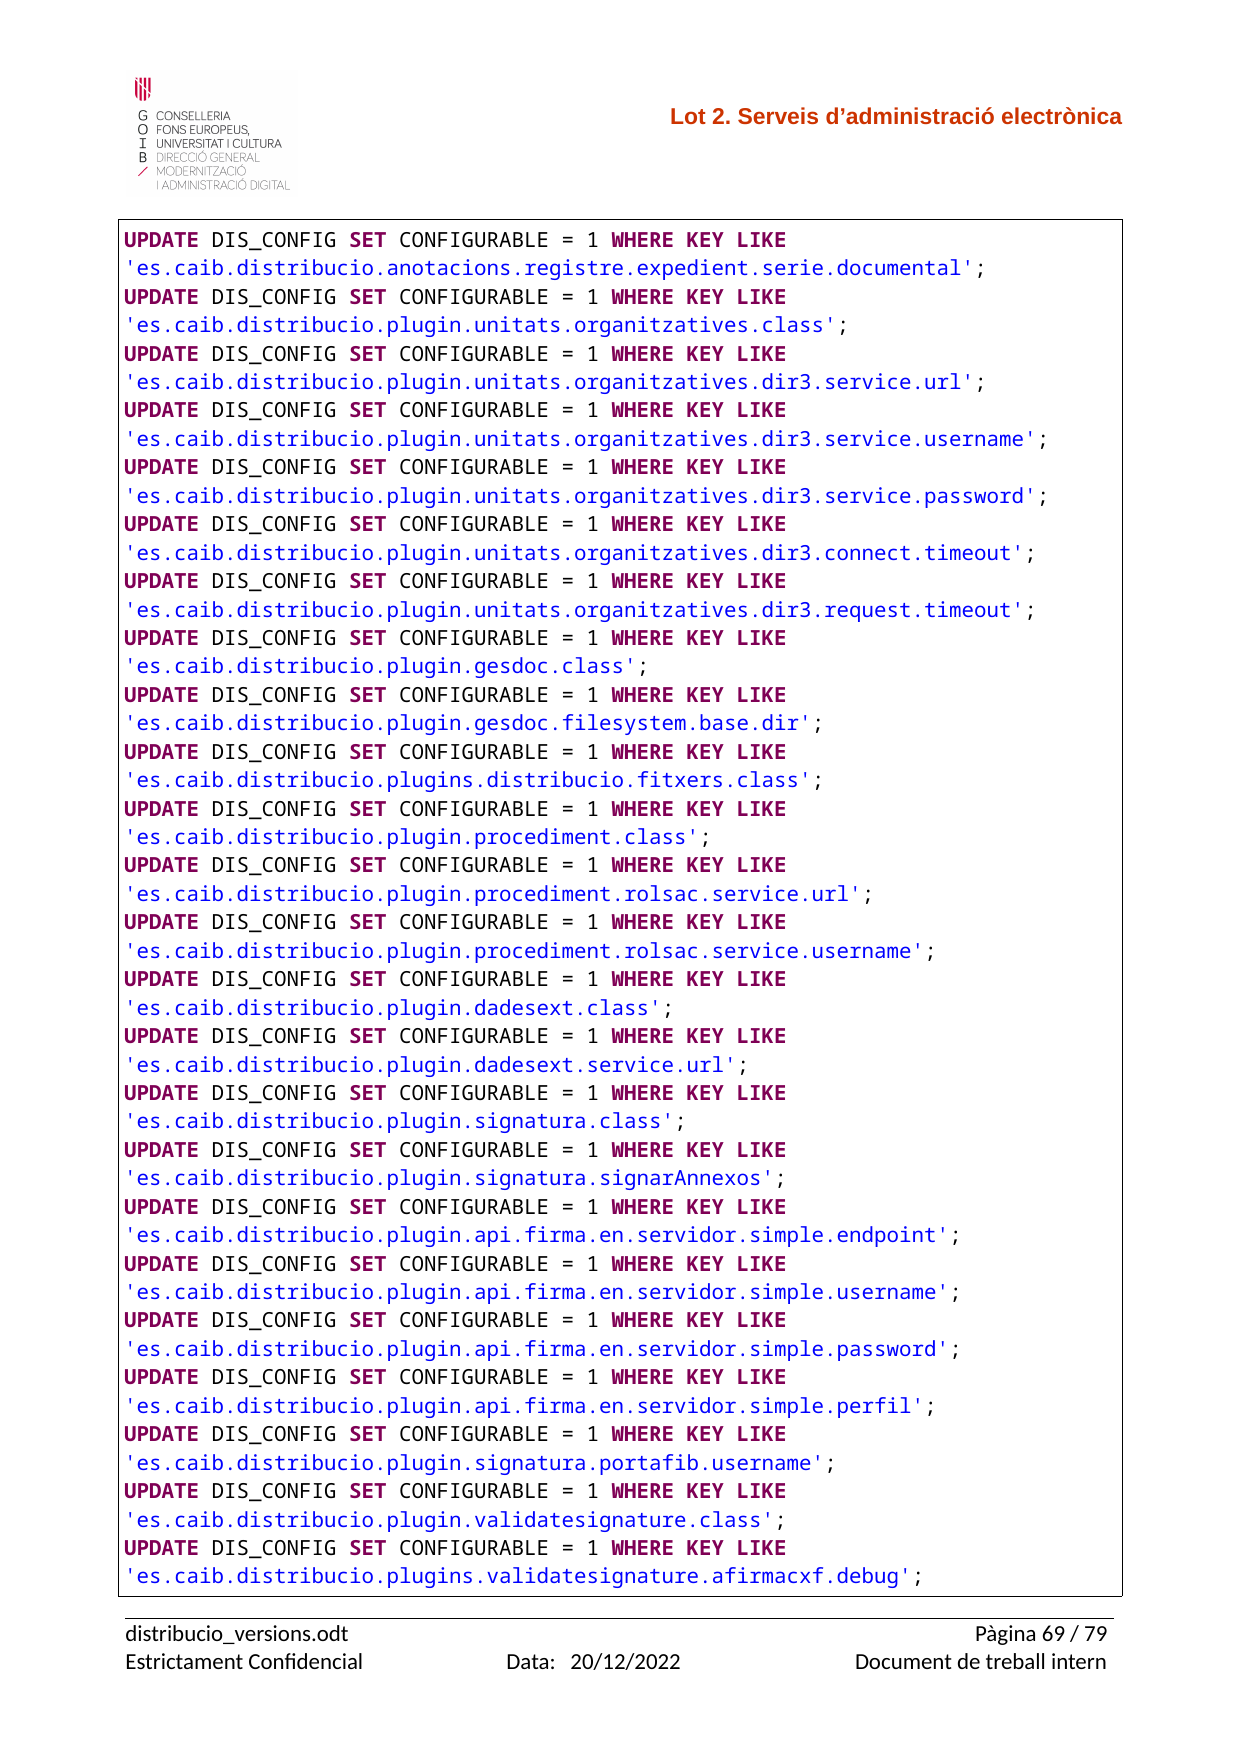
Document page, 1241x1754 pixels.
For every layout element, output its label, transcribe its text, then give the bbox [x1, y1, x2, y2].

picture [126, 70, 299, 197]
table_header UPDATE DIS_CONFIG SET CONFIGURABLE = 1 WHERE KEY LIKE 'es.caib.distribucio.anotacions.registre.expedient.serie.documental'; UPDATE DIS_CONFIG SET CONFIGURABLE = 1 WHERE KEY LIKE 'es.caib.distribucio.plugin.unitats.organitzatives.class'; UPDATE DIS_CONFIG SET CONFIGURABLE = 1 WHERE KEY LIKE 'es.caib.distribucio.plugin.unitats.organitzatives.dir3.service.url'; UPDATE DIS_CONFIG SET CONFIGURABLE = 1 WHERE KEY LIKE 'es.caib.distribucio.plugin.unitats.organitzatives.dir3.service.username'; UPDATE DIS_CONFIG SET CONFIGURABLE = 1 WHERE KEY LIKE 'es.caib.distribucio.plugin.unitats.organitzatives.dir3.service.password'; UPDATE DIS_CONFIG SET CONFIGURABLE = 1 WHERE KEY LIKE 'es.caib.distribucio.plugin.unitats.organitzatives.dir3.connect.timeout'; UPDATE DIS_CONFIG SET CONFIGURABLE = 1 WHERE KEY LIKE 'es.caib.distribucio.plugin.unitats.organitzatives.dir3.request.timeout'; UPDATE DIS_CONFIG SET CONFIGURABLE = 1 WHERE KEY LIKE 'es.caib.distribucio.plugin.gesdoc.class'; UPDATE DIS_CONFIG SET CONFIGURABLE = 1 WHERE KEY LIKE 'es.caib.distribucio.plugin.gesdoc.filesystem.base.dir'; UPDATE DIS_CONFIG SET CONFIGURABLE = 1 WHERE KEY LIKE 'es.caib.distribucio.plugins.distribucio.fitxers.class'; UPDATE DIS_CONFIG SET CONFIGURABLE = 1 WHERE KEY LIKE 'es.caib.distribucio.plugin.procediment.class'; UPDATE DIS_CONFIG SET CONFIGURABLE = 1 WHERE KEY LIKE 'es.caib.distribucio.plugin.procediment.rolsac.service.url'; UPDATE DIS_CONFIG SET CONFIGURABLE = 1 WHERE KEY LIKE 'es.caib.distribucio.plugin.procediment.rolsac.service.username'; UPDATE DIS_CONFIG SET CONFIGURABLE = 1 WHERE KEY LIKE 'es.caib.distribucio.plugin.dadesext.class'; UPDATE DIS_CONFIG SET CONFIGURABLE = 1 WHERE KEY LIKE 'es.caib.distribucio.plugin.dadesext.service.url'; UPDATE DIS_CONFIG SET CONFIGURABLE = 1 WHERE KEY LIKE 'es.caib.distribucio.plugin.signatura.class'; UPDATE DIS_CONFIG SET CONFIGURABLE = 1 WHERE KEY LIKE 'es.caib.distribucio.plugin.signatura.signarAnnexos'; UPDATE DIS_CONFIG SET CONFIGURABLE = 1 WHERE KEY LIKE 'es.caib.distribucio.plugin.api.firma.en.servidor.simple.endpoint'; UPDATE DIS_CONFIG SET CONFIGURABLE = 1 WHERE KEY LIKE 'es.caib.distribucio.plugin.api.firma.en.servidor.simple.username'; UPDATE DIS_CONFIG SET CONFIGURABLE = 1 WHERE KEY LIKE 'es.caib.distribucio.plugin.api.firma.en.servidor.simple.password'; UPDATE DIS_CONFIG SET CONFIGURABLE = 1 WHERE KEY LIKE 'es.caib.distribucio.plugin.api.firma.en.servidor.simple.perfil'; UPDATE DIS_CONFIG SET CONFIGURABLE = 1 WHERE KEY LIKE 'es.caib.distribucio.plugin.signatura.portafib.username'; UPDATE DIS_CONFIG SET CONFIGURABLE = 1 WHERE KEY LIKE 'es.caib.distribucio.plugin.validatesignature.class'; UPDATE DIS_CONFIG SET CONFIGURABLE = 1 WHERE KEY LIKE 'es.caib.distribucio.plugins.validatesignature.afirmacxf.debug'; [119, 220, 1122, 1596]
